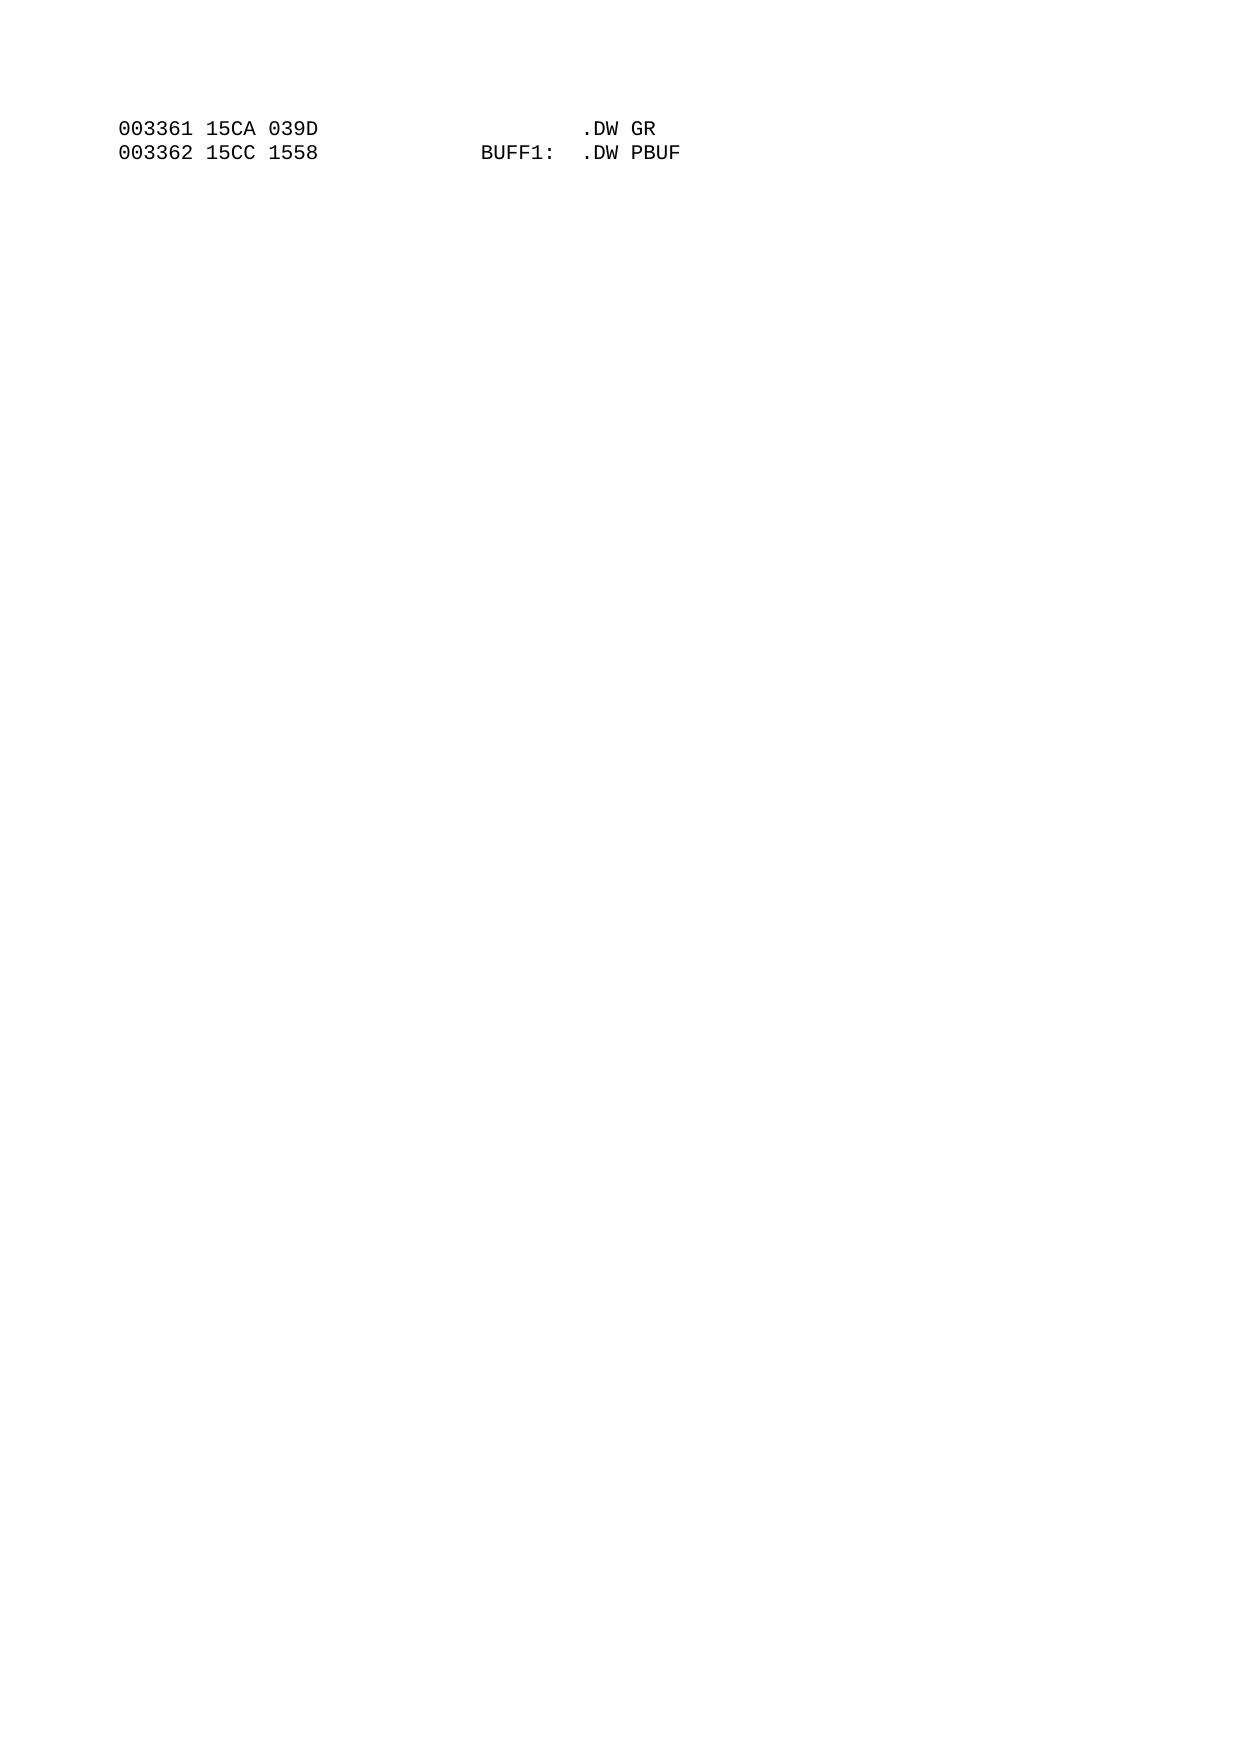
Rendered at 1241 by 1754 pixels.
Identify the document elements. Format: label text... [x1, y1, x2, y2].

text 003361 15CA 039D .DW GR [118, 118, 1122, 142]
text 003362 15CC 1558 BUFF1: .DW PBUF [118, 142, 1122, 165]
